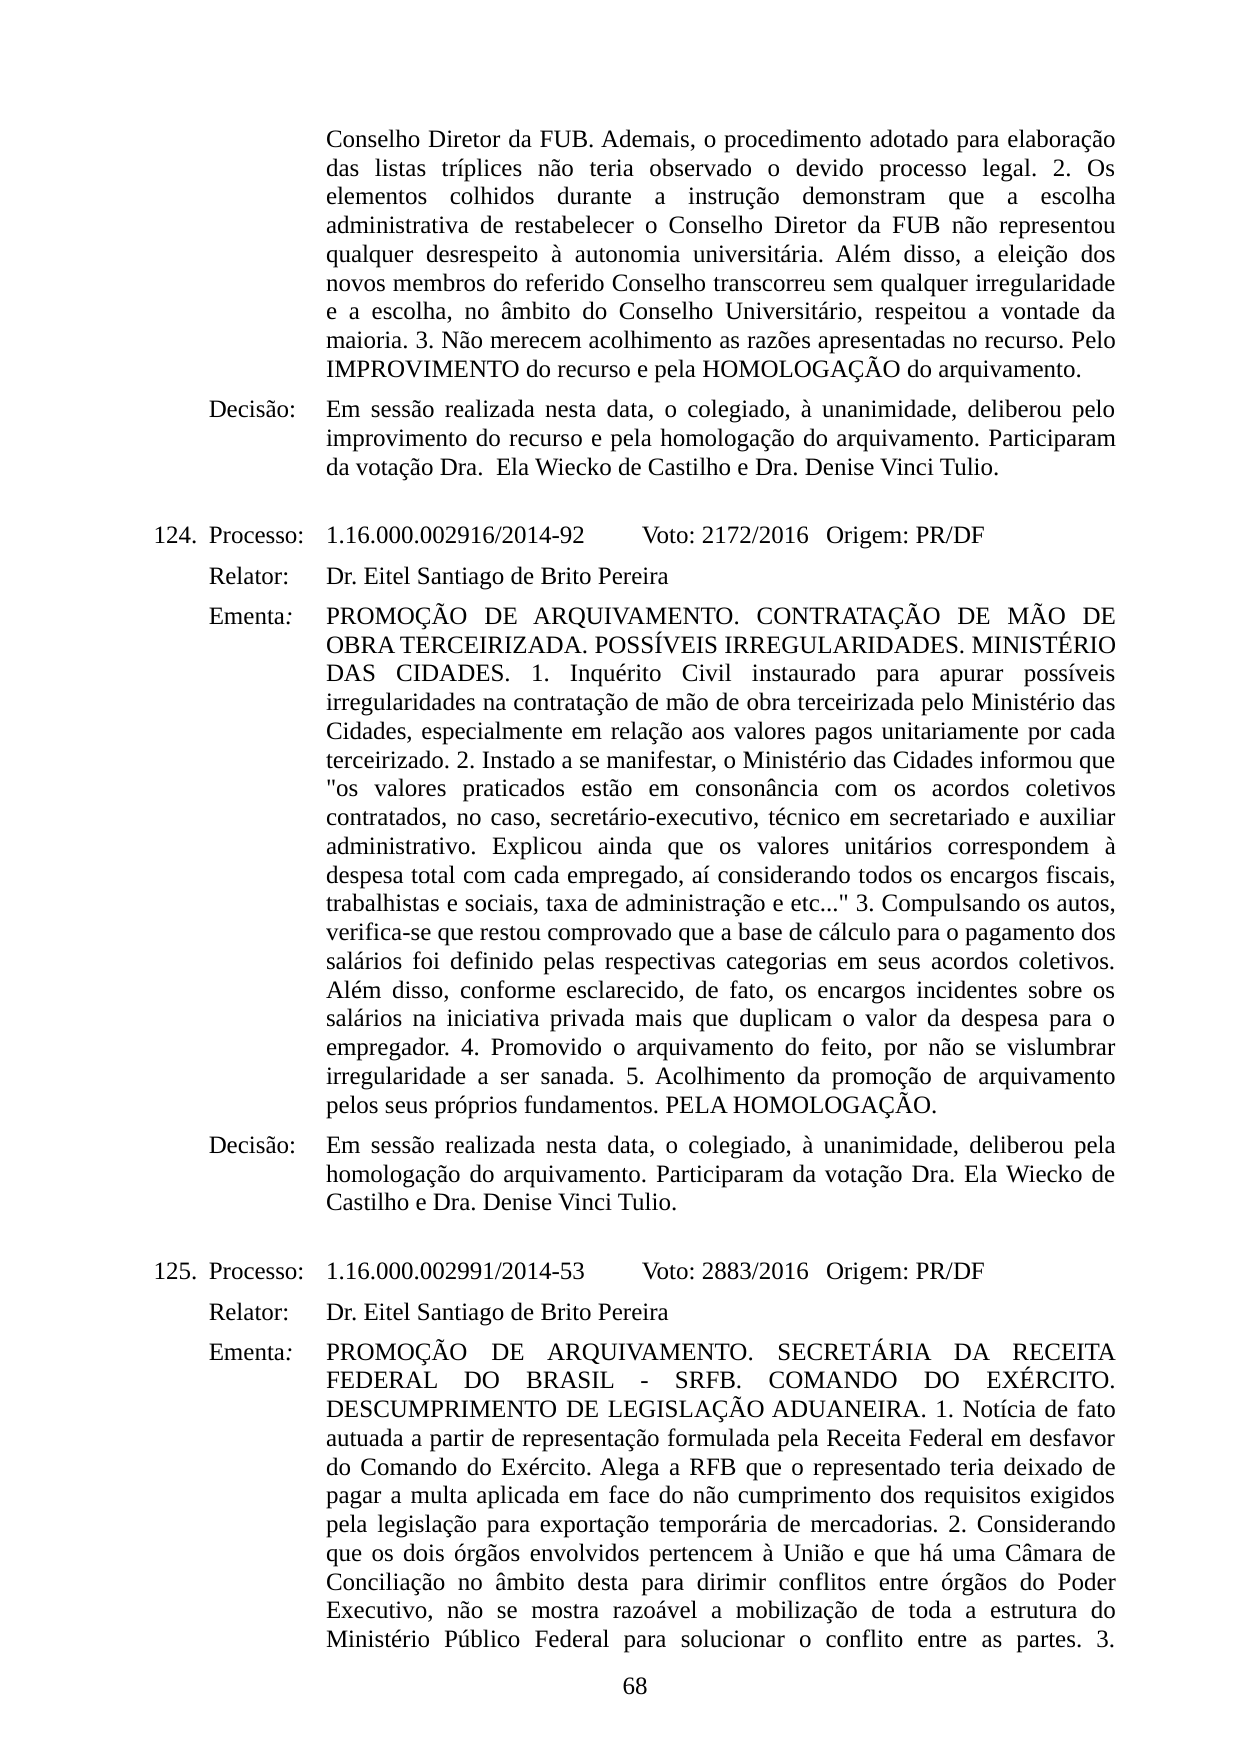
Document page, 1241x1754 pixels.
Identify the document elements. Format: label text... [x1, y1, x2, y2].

table_cell [148, 555, 203, 595]
table_cell Relator: [203, 555, 320, 595]
table_header 1.16.000.002916/2014-92 [320, 515, 636, 555]
table_cell Decisão: [203, 388, 320, 486]
table_cell [148, 1291, 203, 1331]
table_header Processo: [203, 515, 320, 555]
table_header Origem: PR/DF [820, 515, 1122, 555]
table_cell [203, 118, 320, 388]
table_cell PROMOÇÃO DE ARQUIVAMENTO. SECRETÁRIA DA RECEITA FEDERAL DO BRASIL - SRFB. COMANDO DO EXÉRCITO. DESCUMPRIMENTO DE LEGISLAÇÃO ADUANEIRA. 1. Notícia de fato autuada a partir de representação formulada pela Receita Federal em desfavor do Comando do Exército. Alega a RFB que o representado teria deixado de pagar a multa aplicada em face do não cumprimento dos requisitos exigidos pela legislação para exportação temporária de mercadorias. 2. Considerando que os dois órgãos envolvidos pertencem à União e que há uma Câmara de Conciliação no âmbito desta para dirimir conflitos entre órgãos do Poder Executivo, não se mostra razoável a mobilização de toda a estrutura do Ministério Público Federal para solucionar o conflito entre as partes. 3. [320, 1331, 1122, 1659]
table_header 1.16.000.002991/2014-53 [320, 1251, 636, 1291]
table_header Voto: 2883/2016 [636, 1251, 820, 1291]
table_cell [148, 1331, 203, 1659]
table_cell Em sessão realizada nesta data, o colegiado, à unanimidade, deliberou pelo improvimento do recurso e pela homologação do arquivamento. Participaram da votação Dra. Ela Wiecko de Castilho e Dra. Denise Vinci Tulio. [320, 388, 1122, 486]
table_cell Dr. Eitel Santiago de Brito Pereira [320, 555, 1122, 595]
table_header 124. [148, 515, 203, 555]
table_cell Conselho Diretor da FUB. Ademais, o procedimento adotado para elaboração das listas tríplices não teria observado o devido processo legal. 2. Os elementos colhidos durante a instrução demonstram que a escolha administrativa de restabelecer o Conselho Diretor da FUB não representou qualquer desrespeito à autonomia universitária. Além disso, a eleição dos novos membros do referido Conselho transcorreu sem qualquer irregularidade e a escolha, no âmbito do Conselho Universitário, respeitou a vontade da maioria. 3. Não merecem acolhimento as razões apresentadas no recurso. Pelo IMPROVIMENTO do recurso e pela HOMOLOGAÇÃO do arquivamento. [320, 118, 1122, 388]
table_cell Decisão: [203, 1124, 320, 1222]
table_cell PROMOÇÃO DE ARQUIVAMENTO. CONTRATAÇÃO DE MÃO DE OBRA TERCEIRIZADA. POSSÍVEIS IRREGULARIDADES. MINISTÉRIO DAS CIDADES. 1. Inquérito Civil instaurado para apurar possíveis irregularidades na contratação de mão de obra terceirizada pelo Ministério das Cidades, especialmente em relação aos valores pagos unitariamente por cada terceirizado. 2. Instado a se manifestar, o Ministério das Cidades informou que "os valores praticados estão em consonância com os acordos coletivos contratados, no caso, secretário-executivo, técnico em secretariado e auxiliar administrativo. Explicou ainda que os valores unitários correspondem à despesa total com cada empregado, aí considerando todos os encargos fiscais, trabalhistas e sociais, taxa de administração e etc..." 3. Compulsando os autos, verifica-se que restou comprovado que a base de cálculo para o pagamento dos salários foi definido pelas respectivas categorias em seus acordos coletivos. Além disso, conforme esclarecido, de fato, os encargos incidentes sobre os salários na iniciativa privada mais que duplicam o valor da despesa para o empregador. 4. Promovido o arquivamento do feito, por não se vislumbrar irregularidade a ser sanada. 5. Acolhimento da promoção de arquivamento pelos seus próprios fundamentos. PELA HOMOLOGAÇÃO. [320, 595, 1122, 1124]
table_header Origem: PR/DF [820, 1251, 1122, 1291]
table_header Processo: [203, 1251, 320, 1291]
table_cell [148, 118, 203, 388]
table_cell [148, 388, 203, 486]
table_cell Em sessão realizada nesta data, o colegiado, à unanimidade, deliberou pela homologação do arquivamento. Participaram da votação Dra. Ela Wiecko de Castilho e Dra. Denise Vinci Tulio. [320, 1124, 1122, 1222]
table_cell [148, 1124, 203, 1222]
table_cell Dr. Eitel Santiago de Brito Pereira [320, 1291, 1122, 1331]
table_cell Ementa: [203, 595, 320, 1124]
table_header Voto: 2172/2016 [636, 515, 820, 555]
table_header 125. [148, 1251, 203, 1291]
table_cell [148, 595, 203, 1124]
table_cell Ementa: [203, 1331, 320, 1659]
table_cell Relator: [203, 1291, 320, 1331]
